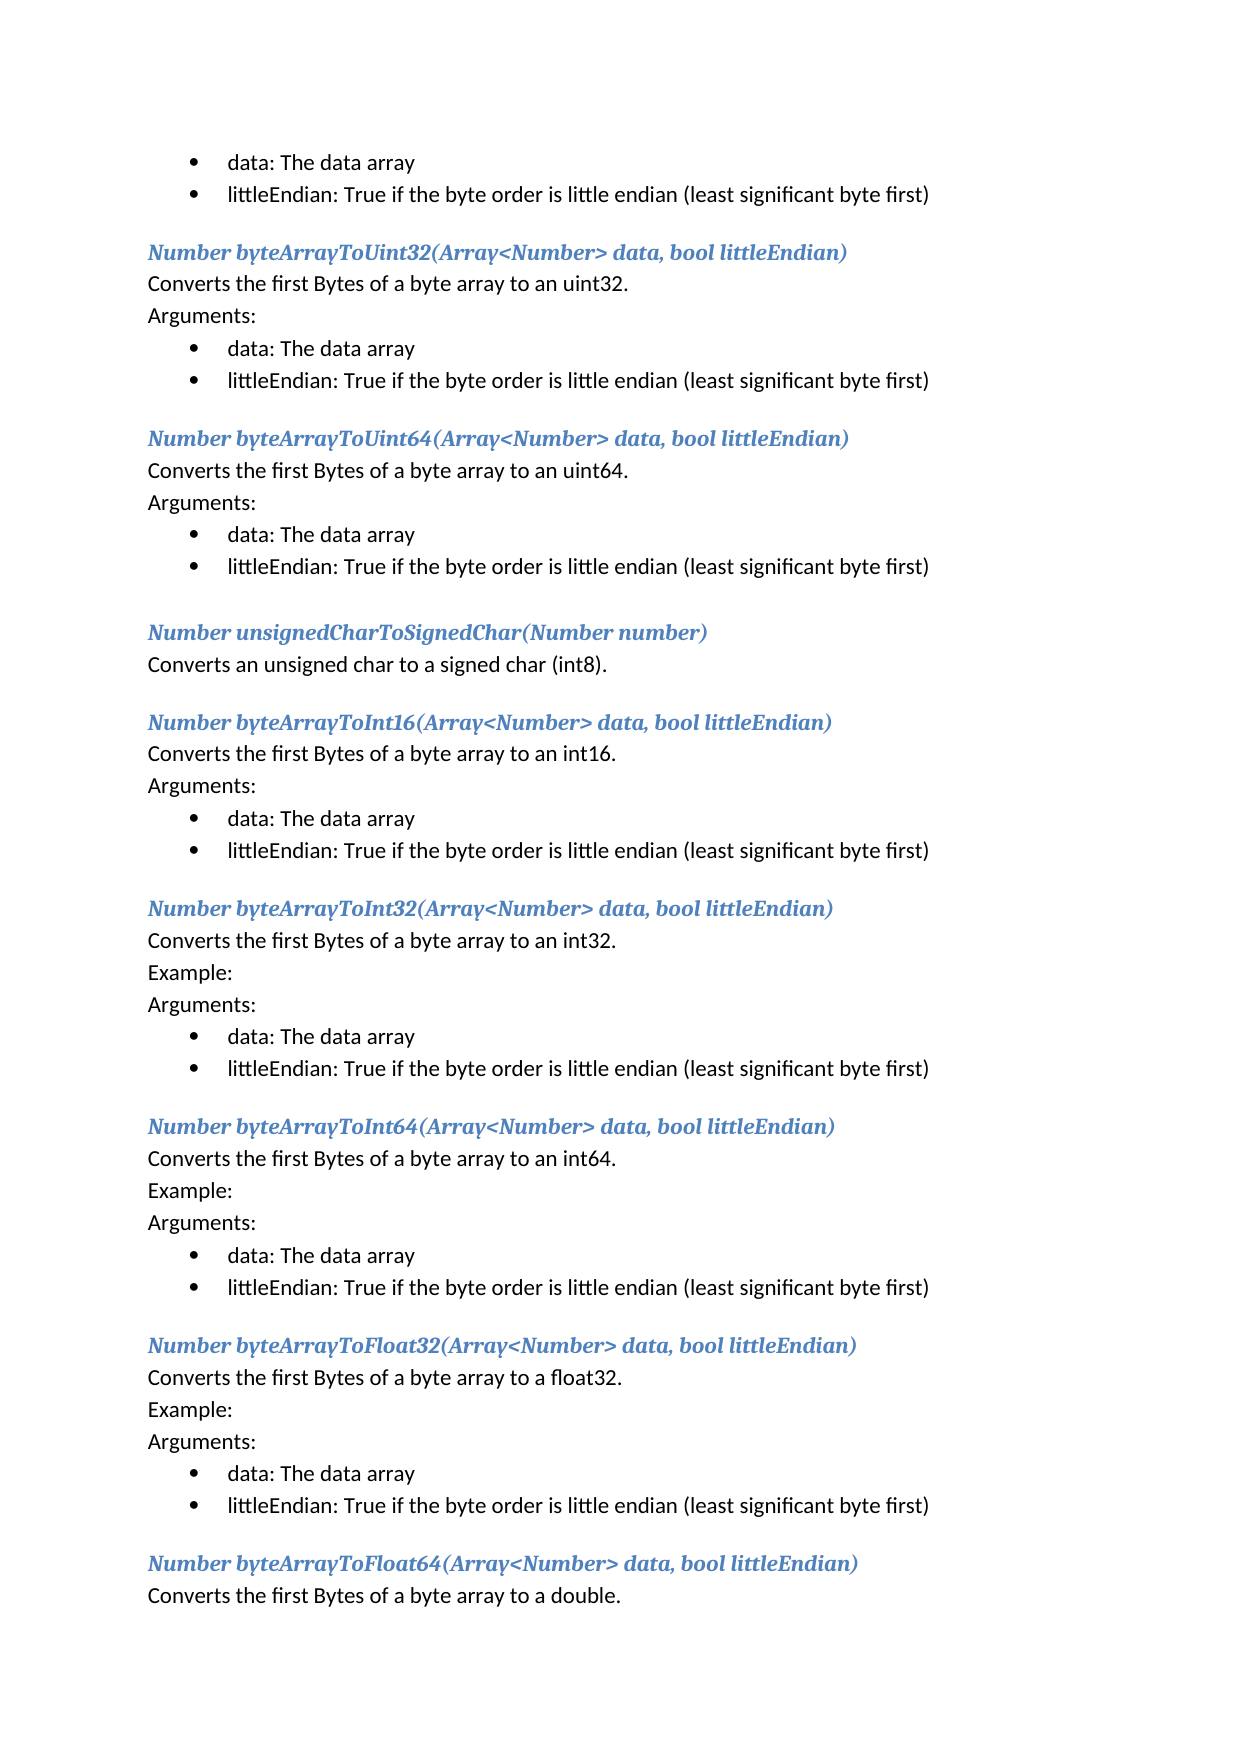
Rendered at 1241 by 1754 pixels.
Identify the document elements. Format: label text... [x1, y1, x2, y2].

subtitle Number byteArrayToFloat64(Array<Number> data, bool littleEndian) [148, 1551, 1093, 1577]
list littleEndian: True if the byte order is little endian (least significant byte first) [190, 552, 1093, 580]
subtitle Number byteArrayToUint32(Array<Number> data, bool littleEndian) [148, 239, 1093, 266]
text Example: [148, 958, 1093, 986]
text Converts the first Bytes of a byte array to an uint32. [148, 269, 1093, 297]
text Converts the first Bytes of a byte array to an int64. [148, 1144, 1093, 1172]
text Converts the first Bytes of a byte array to an int32. [148, 926, 1093, 954]
list data: The data array [190, 148, 1093, 176]
list data: The data array [190, 334, 1093, 362]
text Arguments: [148, 1427, 1093, 1455]
subtitle Number byteArrayToInt16(Array<Number> data, bool littleEndian) [148, 709, 1093, 736]
text Converts the first Bytes of a byte array to a double. [148, 1581, 1093, 1609]
text Converts the first Bytes of a byte array to a float32. [148, 1363, 1093, 1391]
text Example: [148, 1176, 1093, 1204]
subtitle Number unsignedCharToSignedChar(Number number) [148, 619, 1093, 646]
text Arguments: [148, 302, 1093, 330]
list littleEndian: True if the byte order is little endian (least significant byte first) [190, 836, 1093, 864]
text Arguments: [148, 772, 1093, 800]
subtitle Number byteArrayToUint64(Array<Number> data, bool littleEndian) [148, 426, 1093, 452]
text Example: [148, 1395, 1093, 1423]
list data: The data array [190, 804, 1093, 832]
text Arguments: [148, 990, 1093, 1018]
list data: The data array [190, 1241, 1093, 1269]
list littleEndian: True if the byte order is little endian (least significant byte first) [190, 180, 1093, 208]
subtitle Number byteArrayToFloat32(Array<Number> data, bool littleEndian) [148, 1332, 1093, 1359]
text Converts an unsigned char to a signed char (int8). [148, 650, 1093, 678]
list data: The data array [190, 1022, 1093, 1050]
text Converts the first Bytes of a byte array to an int16. [148, 739, 1093, 767]
list littleEndian: True if the byte order is little endian (least significant byte first) [190, 1054, 1093, 1082]
text Converts the first Bytes of a byte array to an uint64. [148, 456, 1093, 484]
list littleEndian: True if the byte order is little endian (least significant byte first) [190, 366, 1093, 394]
list data: The data array [190, 1459, 1093, 1487]
text Arguments: [148, 1208, 1093, 1237]
list littleEndian: True if the byte order is little endian (least significant byte first) [190, 1491, 1093, 1519]
subtitle Number byteArrayToInt32(Array<Number> data, bool littleEndian) [148, 896, 1093, 922]
list data: The data array [190, 520, 1093, 548]
list littleEndian: True if the byte order is little endian (least significant byte first) [190, 1273, 1093, 1301]
text Arguments: [148, 488, 1093, 516]
subtitle Number byteArrayToInt64(Array<Number> data, bool littleEndian) [148, 1114, 1093, 1140]
